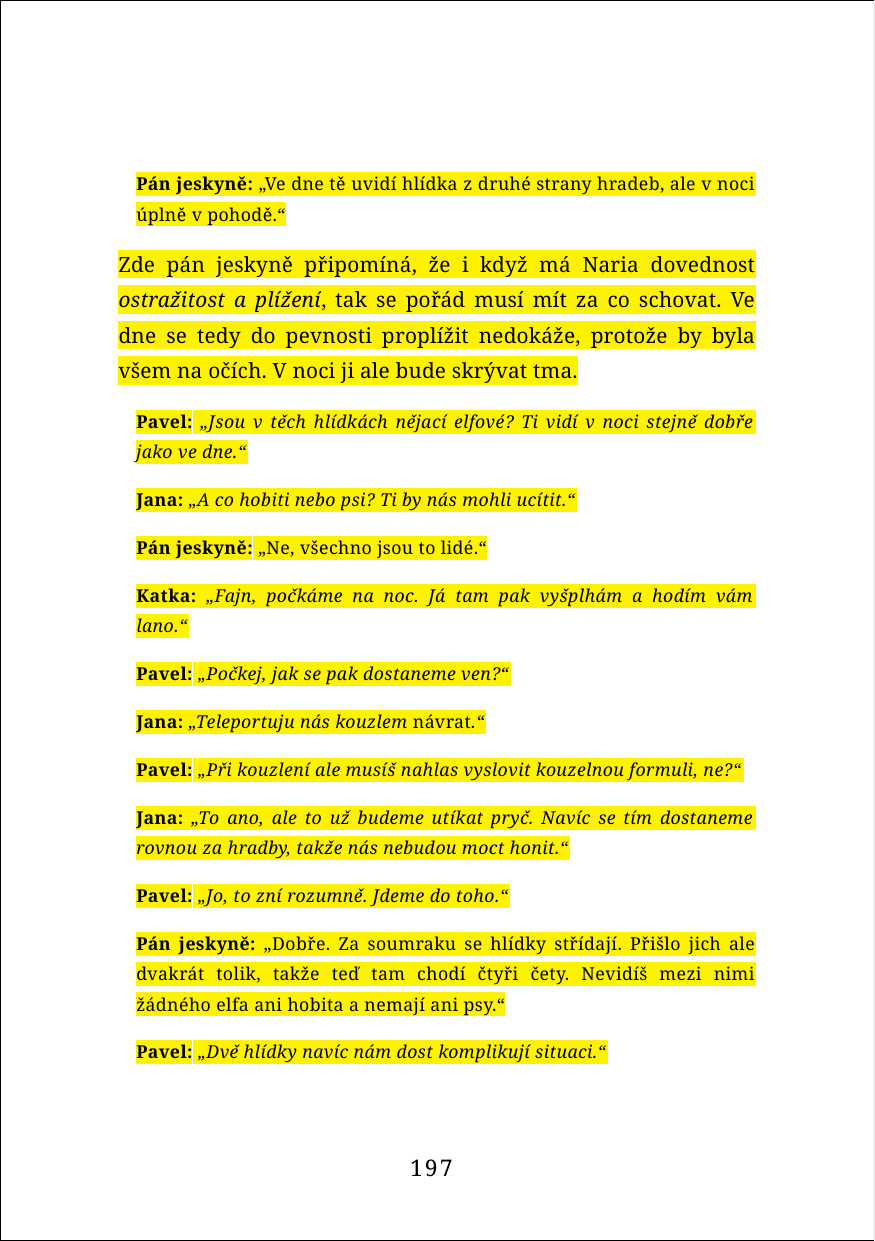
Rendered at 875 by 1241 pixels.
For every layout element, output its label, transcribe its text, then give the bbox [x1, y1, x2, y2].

text Jana: „To ano, ale to už budeme utíkat pryč. Navíc se tím dostaneme rovnou za hradby, takže nás nebudou moct honit.“ [136, 806, 756, 860]
text Pavel: „Počkej, jak se pak dostaneme ven?“ [136, 662, 756, 686]
text Pavel: „Při kouzlení ale musíš nahlas vyslovit kouzelnou formuli, ne?“ [136, 758, 756, 782]
text Zde pán jeskyně připomíná, že i když má Naria dovednost ostražitost a plížení, tak se pořád musí mít za co schovat. Ve dne se tedy do pevnosti proplížit nedokáže, protože by byla všem na očích. V noci ji ale bude skrývat tma. [118, 250, 756, 385]
text Pavel: „Jsou v těch hlídkách nějací elfové? Ti vidí v noci stejně dobře jako ve dne.“ [136, 410, 756, 464]
text Jana: „A co hobiti nebo psi? Ti by nás mohli ucítit.“ [136, 488, 756, 512]
text Katka: „Fajn, počkáme na noc. Já tam pak vyšplhám a hodím vám lano.“ [136, 584, 756, 638]
text Pán jeskyně: „Ne, všechno jsou to lidé.“ [136, 536, 756, 560]
text Jana: „Teleportuju nás kouzlem návrat.“ [136, 710, 756, 734]
text Pán jeskyně: „Dobře. Za soumraku se hlídky střídají. Přišlo jich ale dvakrát tolik, takže teď tam chodí čtyři čety. Nevidíš mezi nimi žádného elfa ani hobita a nemají ani psy.“ [136, 932, 756, 1016]
text Pán jeskyně: „Ve dne tě uvidí hlídka z druhé strany hradeb, ale v noci úplně v pohodě.“ [136, 172, 756, 226]
text Pavel: „Dvě hlídky navíc nám dost komplikují situaci.“ [136, 1040, 756, 1064]
text Pavel: „Jo, to zní rozumně. Jdeme do toho.“ [136, 884, 756, 908]
